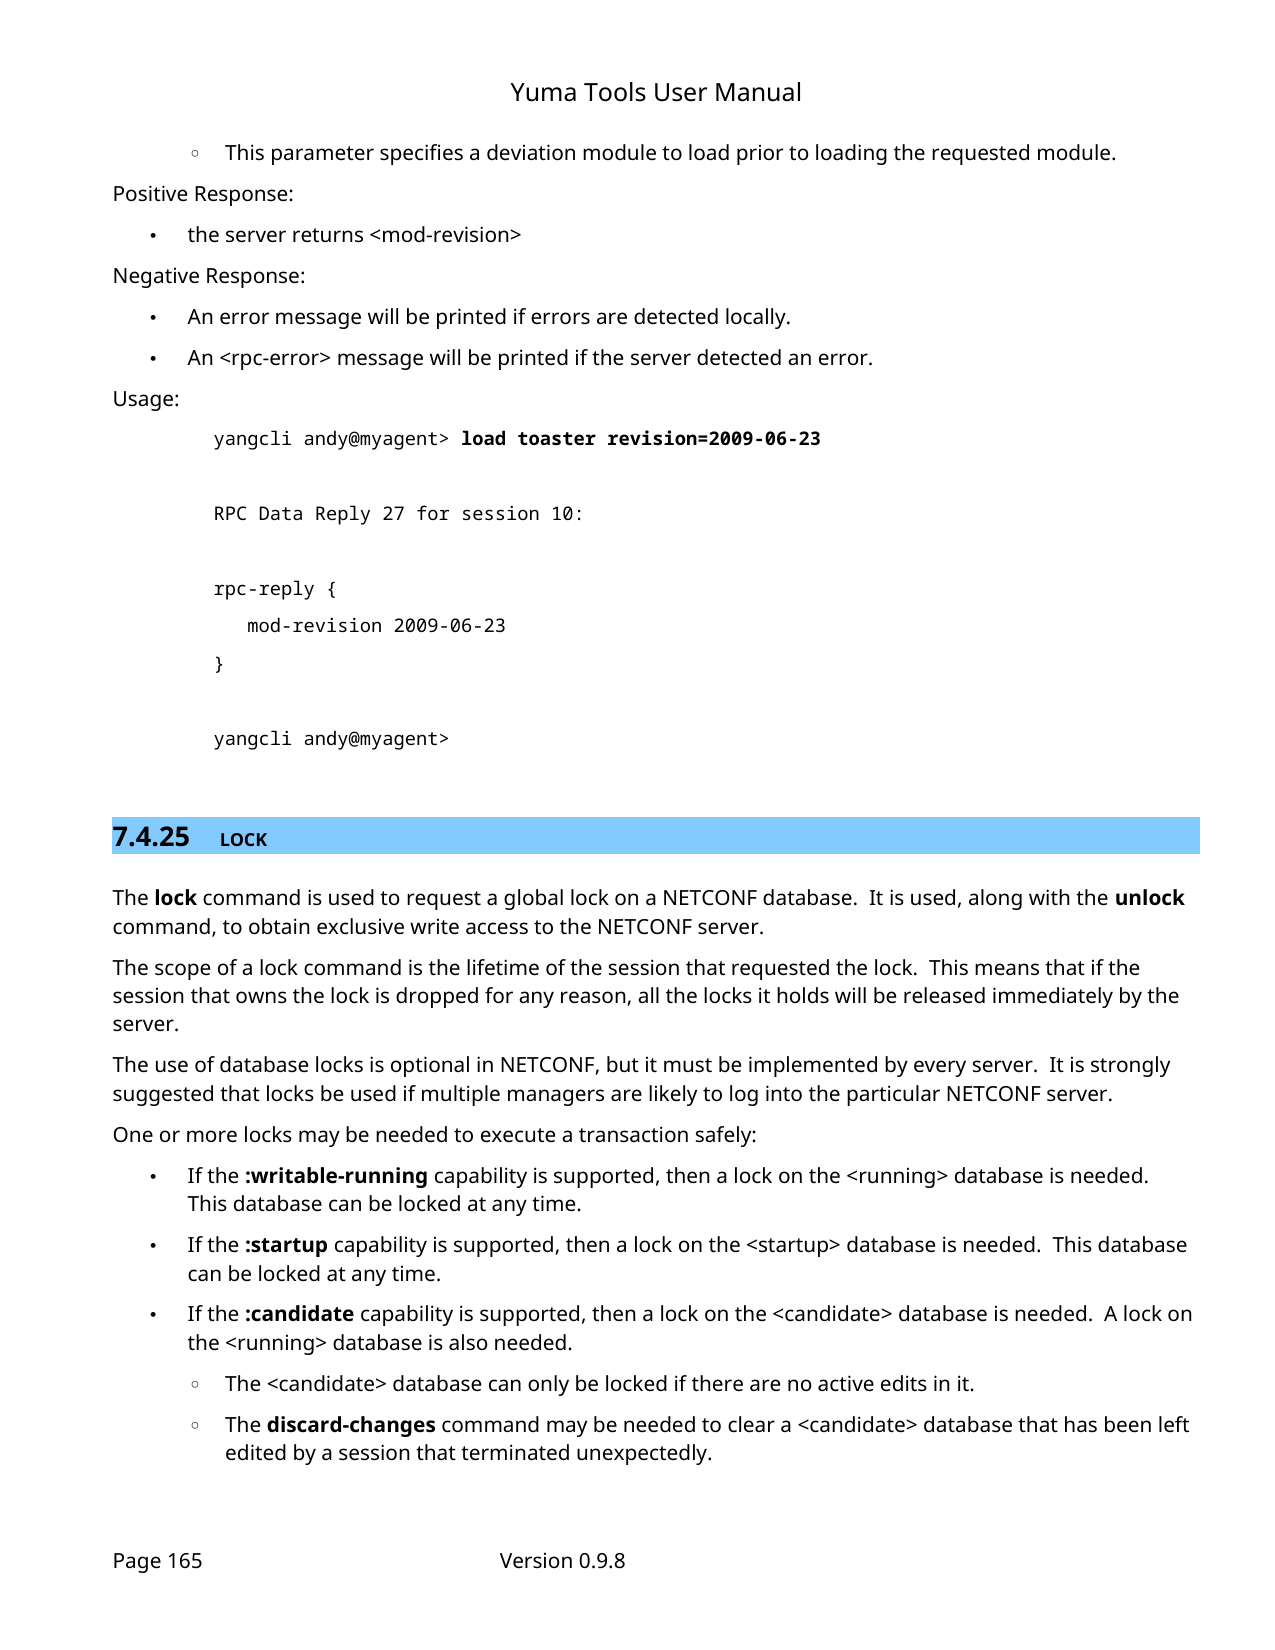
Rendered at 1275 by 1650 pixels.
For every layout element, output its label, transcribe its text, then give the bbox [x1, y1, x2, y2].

list An error message will be printed if errors are detected locally. [150, 302, 1200, 331]
text RPC Data Reply 27 for session 10: [139, 500, 1200, 526]
text The scope of a lock command is the lifetime of the session that requested the lock. This means that if the session that owns the lock is dropped for any reason, all the locks it holds will be released immediately by the server. [112, 953, 1200, 1038]
text Positive Response: [112, 179, 1200, 208]
text The use of database locks is optional in NETCONF, but it must be implemented by every server. It is strongly suggested that locks be used if multiple managers are likely to log into the particular NETCONF server. [112, 1051, 1200, 1107]
list the server returns <mod-revision> [150, 220, 1200, 249]
text The lock command is used to request a global lock on a NETCONF database. It is used, along with the unlock command, to obtain exclusive write access to the NETCONF server. [112, 883, 1200, 940]
list If the :startup capability is supported, then a lock on the <startup> database is needed. This database can be locked at any time. [150, 1230, 1200, 1287]
list An <rpc-error> message will be printed if the server detected an error. [150, 343, 1200, 372]
list The discard-changes command may be needed to clear a <candidate> database that has been left edited by a session that terminated unexpectedly. [187, 1410, 1200, 1467]
list This parameter specifies a deviation module to load prior to loading the requested module. [187, 138, 1200, 167]
text Negative Response: [112, 261, 1200, 290]
list If the :candidate capability is supported, then a lock on the <candidate> database is needed. A lock on the <running> database is also needed. [150, 1299, 1200, 1356]
subtitle lock [112, 817, 1200, 854]
text rpc-reply { [139, 575, 1200, 601]
text mod-revision 2009-06-23 [139, 613, 1200, 638]
text yangcli andy@myagent> [139, 725, 1200, 751]
text yangcli andy@myagent> load toaster revision=2009-06-23 [139, 425, 1200, 451]
list The <candidate> database can only be locked if there are no active edits in it. [187, 1369, 1200, 1397]
text One or more locks may be needed to execute a transaction safely: [112, 1120, 1200, 1148]
text Usage: [112, 384, 1200, 413]
text } [139, 650, 1200, 676]
list If the :writable-running capability is supported, then a lock on the <running> database is needed. This database can be locked at any time. [150, 1161, 1200, 1218]
